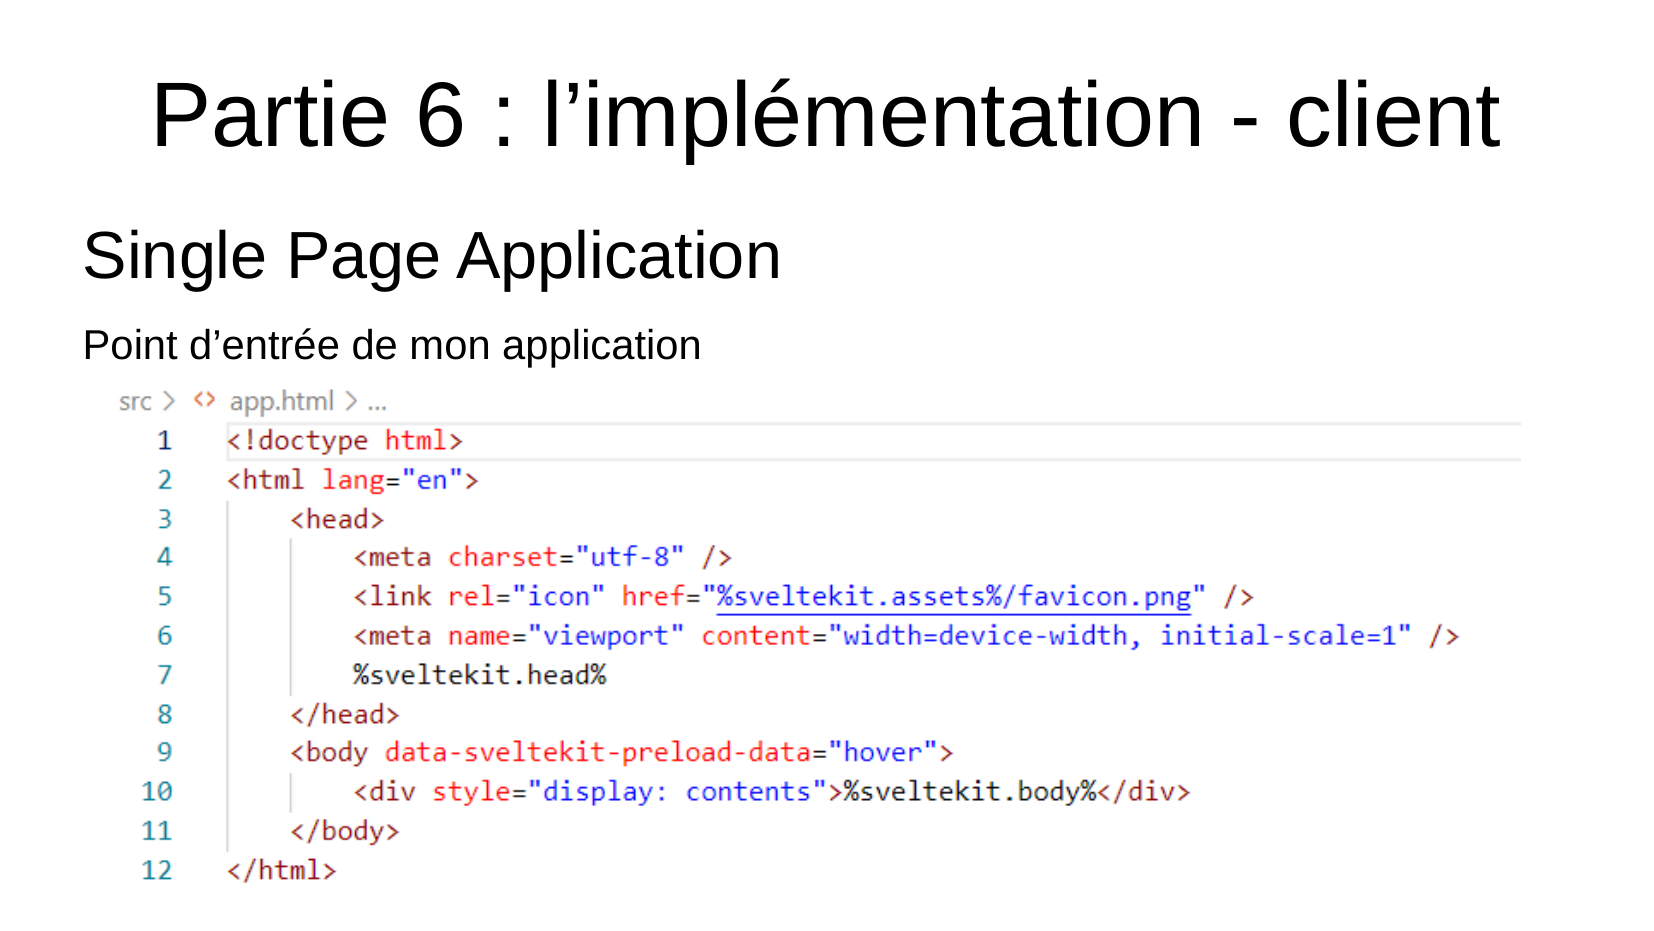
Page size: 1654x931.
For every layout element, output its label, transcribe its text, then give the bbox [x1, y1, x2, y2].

picture [88, 383, 1521, 895]
list Single Page Application Point d’entrée de mon application [82, 217, 1571, 758]
title Partie 6 : l’implémentation - client [82, 37, 1571, 193]
